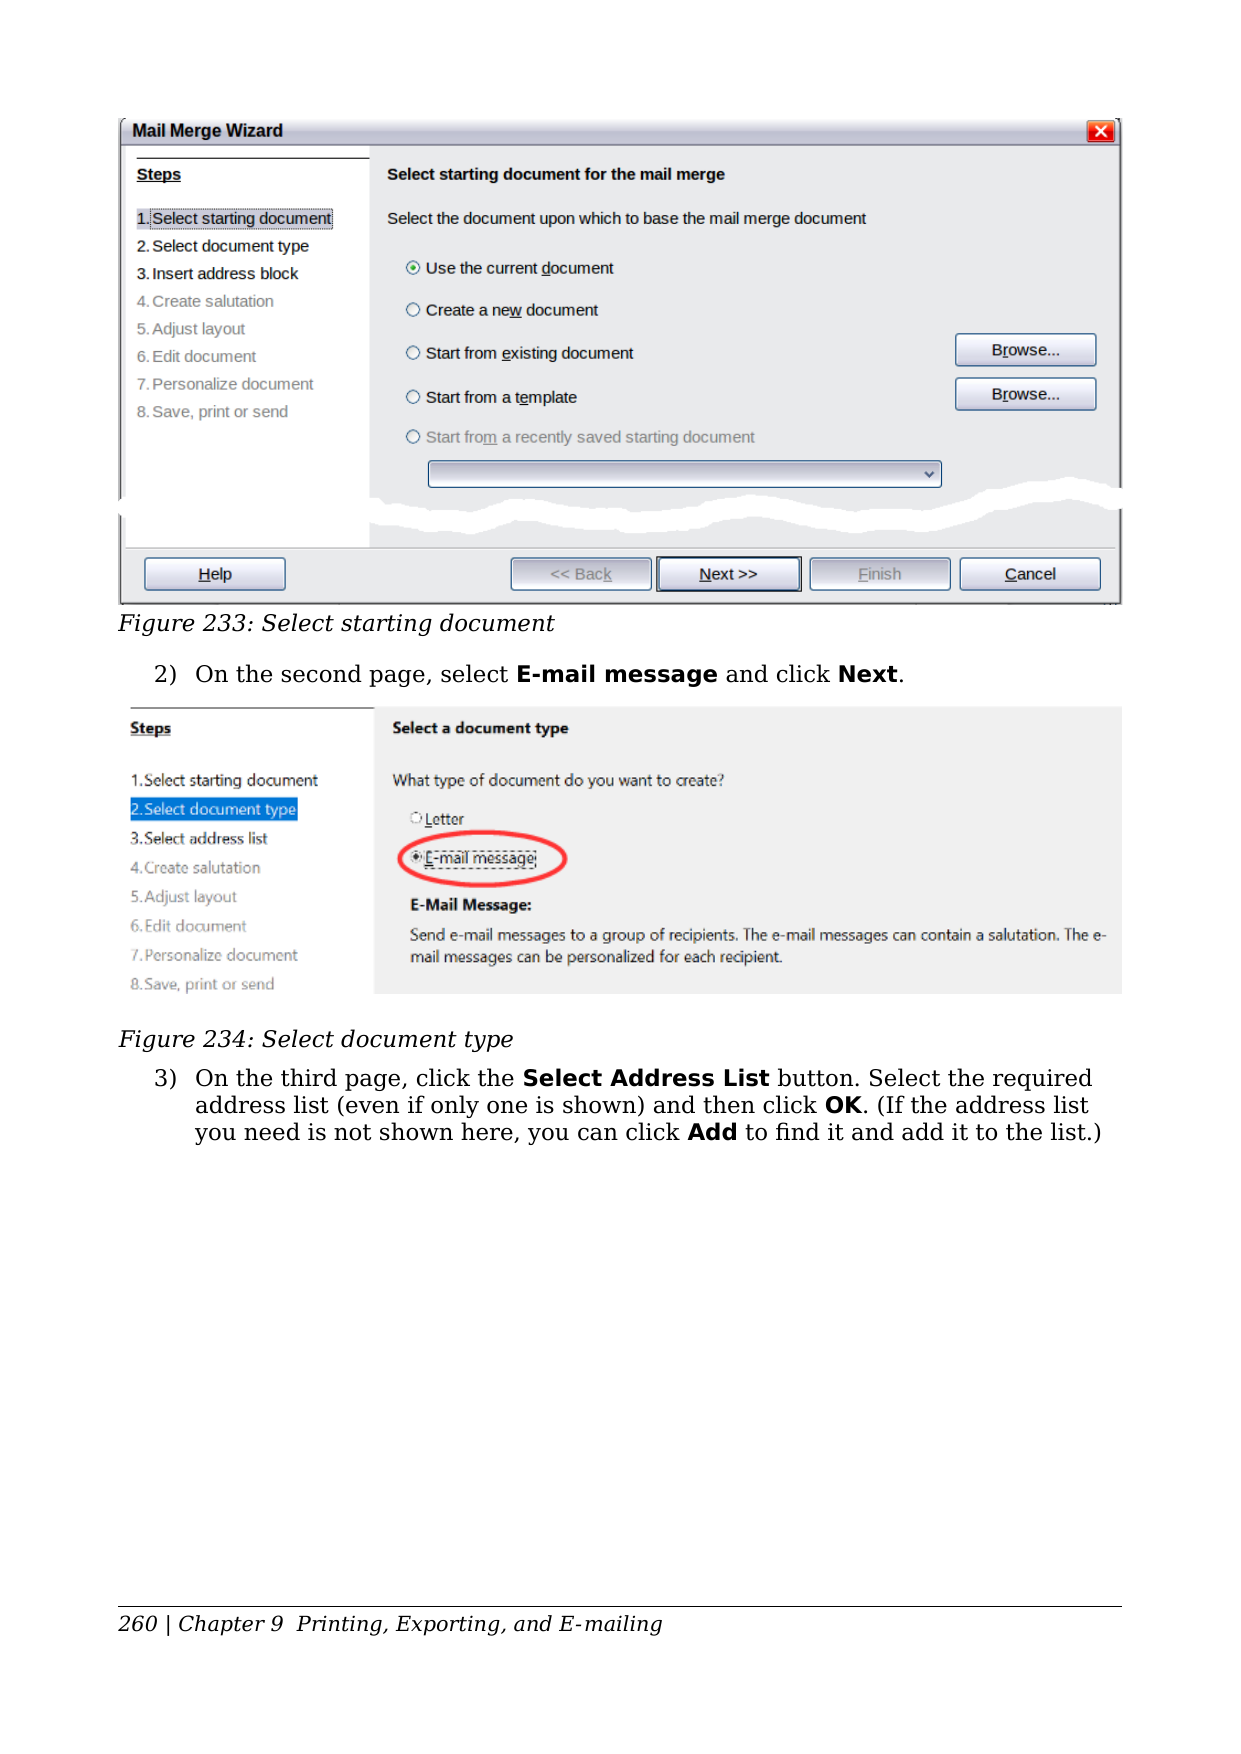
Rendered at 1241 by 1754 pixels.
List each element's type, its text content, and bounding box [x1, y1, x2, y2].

text Figure : Select document type [118, 1026, 1122, 1053]
text Figure : Select starting document [118, 611, 1122, 637]
picture [118, 118, 1123, 605]
list On the second page, select E-mail message and click Next. [177, 661, 1122, 688]
picture [118, 706, 1122, 994]
list On the third page, click the Select Address List button. Select the required address list (even if only one is shown) and then click OK. (If the address list you need is not shown here, you can click Add to find it and add it to the list.) [177, 1066, 1122, 1146]
